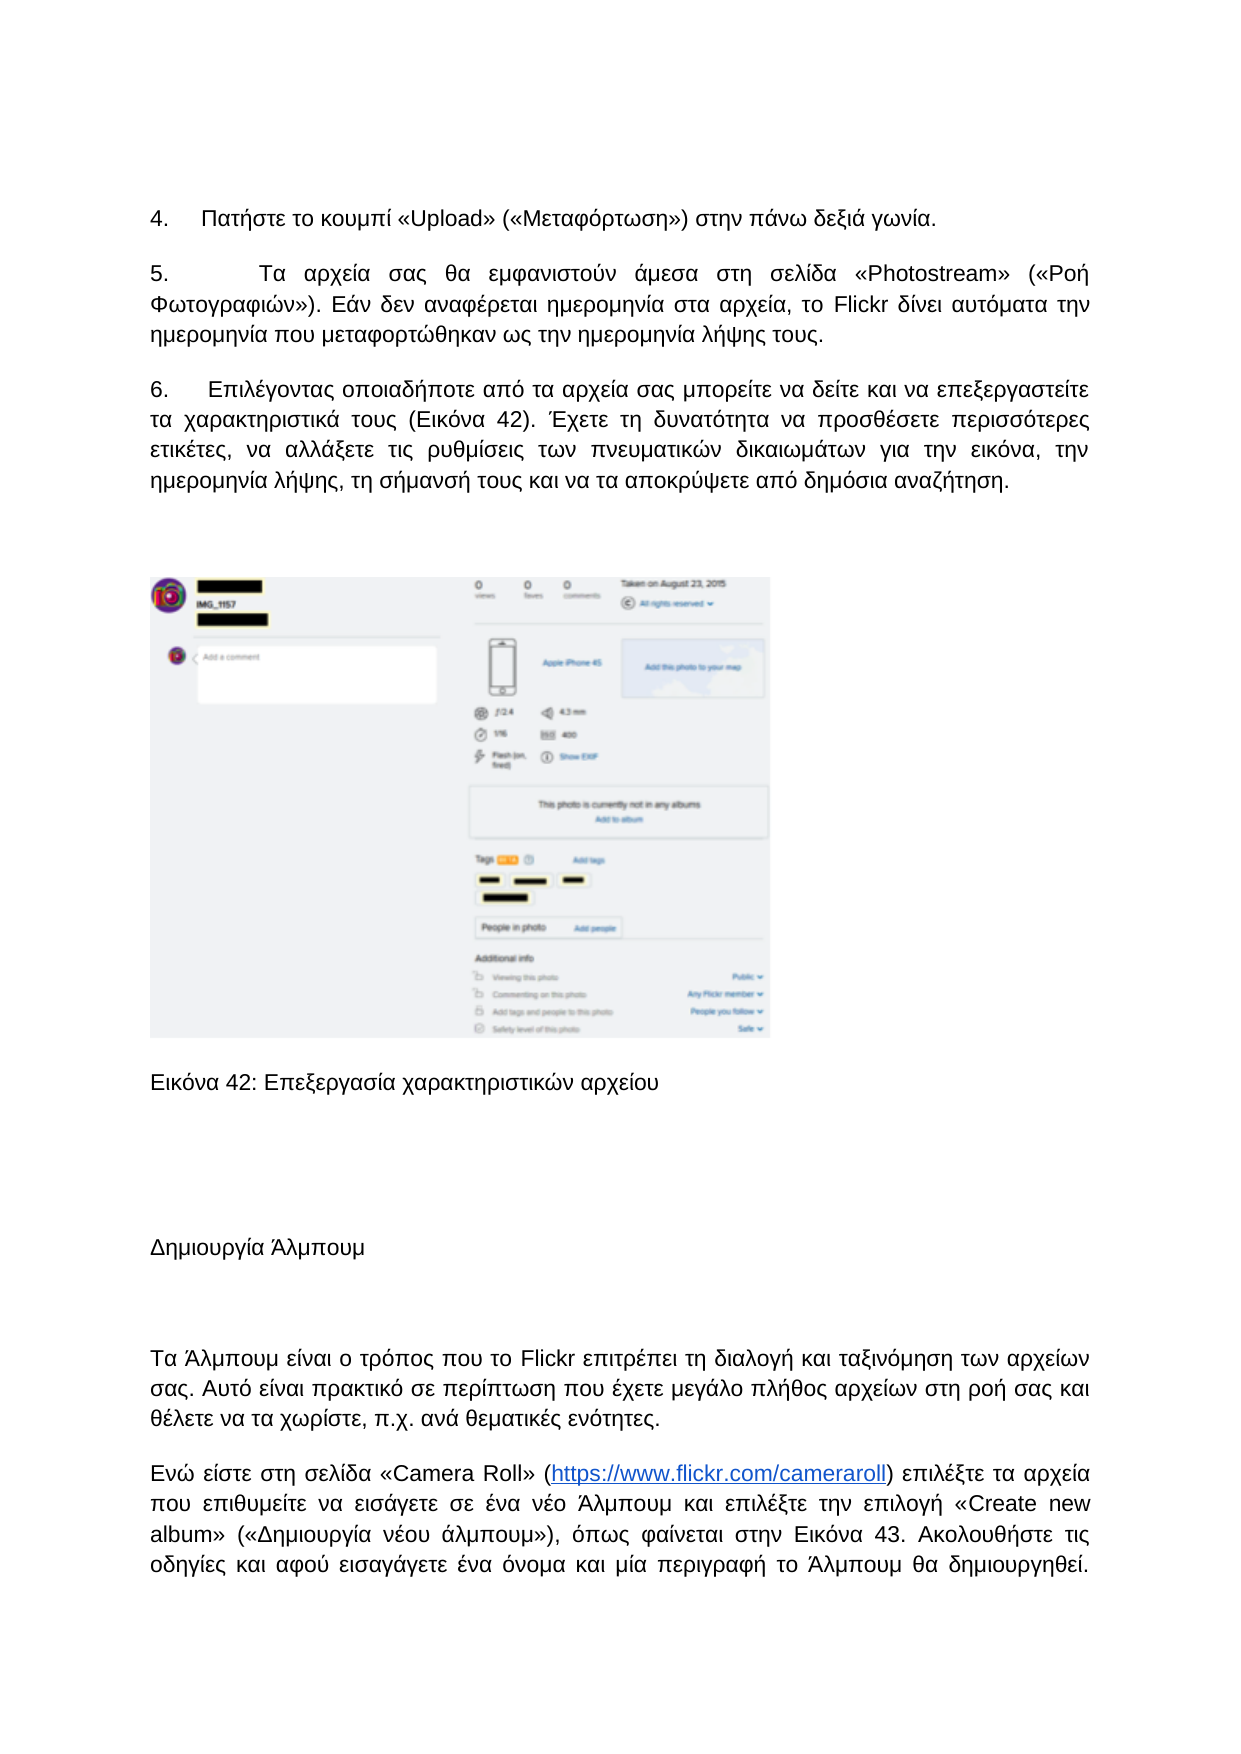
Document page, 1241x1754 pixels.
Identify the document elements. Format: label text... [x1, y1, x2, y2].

text 5. Τα αρχεία σας θα εμφανιστούν άμεσα στη σελίδα «Photostream» («Ροή Φωτογραφιών»). Εάν δεν αναφέρεται ημερομηνία στα αρχεία, το Flickr δίνει αυτόματα την ημερομηνία που μεταφορτώθηκαν ως την ημερομηνία λήψης τους. [150, 260, 1091, 347]
text Δημιουργία Άλμπουμ [150, 1234, 1091, 1260]
text Τα Άλμπουμ είναι ο τρόπος που το Flickr επιτρέπει τη διαλογή και ταξινόμηση των αρχείων σας. Αυτό είναι πρακτικό σε περίπτωση που έχετε μεγάλο πλήθος αρχείων στη ροή σας και θέλετε να τα χωρίστε, π.χ. ανά θεματικές ενότητες. [150, 1344, 1091, 1431]
text Ενώ είστε στη σελίδα «Camera Roll» (https://www.flickr.com/cameraroll) επιλέξτε τα αρχεία που επιθυμείτε να εισάγετε σε ένα νέο Άλμπουμ και επιλέξτε την επιλογή «Create new album» («Δημιουργία νέου άλμπουμ»), όπως φαίνεται στην Εικόνα 43. Ακολουθήστε τις οδηγίες και αφού εισαγάγετε ένα όνομα και μία περιγραφή το Άλμπουμ θα δημιουργηθεί. [150, 1460, 1091, 1577]
text 6. Επιλέγοντας οποιαδήποτε από τα αρχεία σας μπορείτε να δείτε και να επεξεργαστείτε τα χαρακτηριστικά τους (Εικόνα 42). Έχετε τη δυνατότητα να προσθέσετε περισσότερες ετικέτες, να αλλάξετε τις ρυθμίσεις των πνευματικών δικαιωμάτων για την εικόνα, την ημερομηνία λήψης, τη σήμανσή τους και να τα αποκρύψετε από δημόσια αναζήτηση. [150, 376, 1091, 493]
text Εικόνα 42: Επεξεργασία χαρακτηριστικών αρχείου [150, 1068, 1091, 1095]
text 4. Πατήστε το κουμπί «Upload» («Μεταφόρτωση») στην πάνω δεξιά γωνία. [150, 205, 1091, 232]
